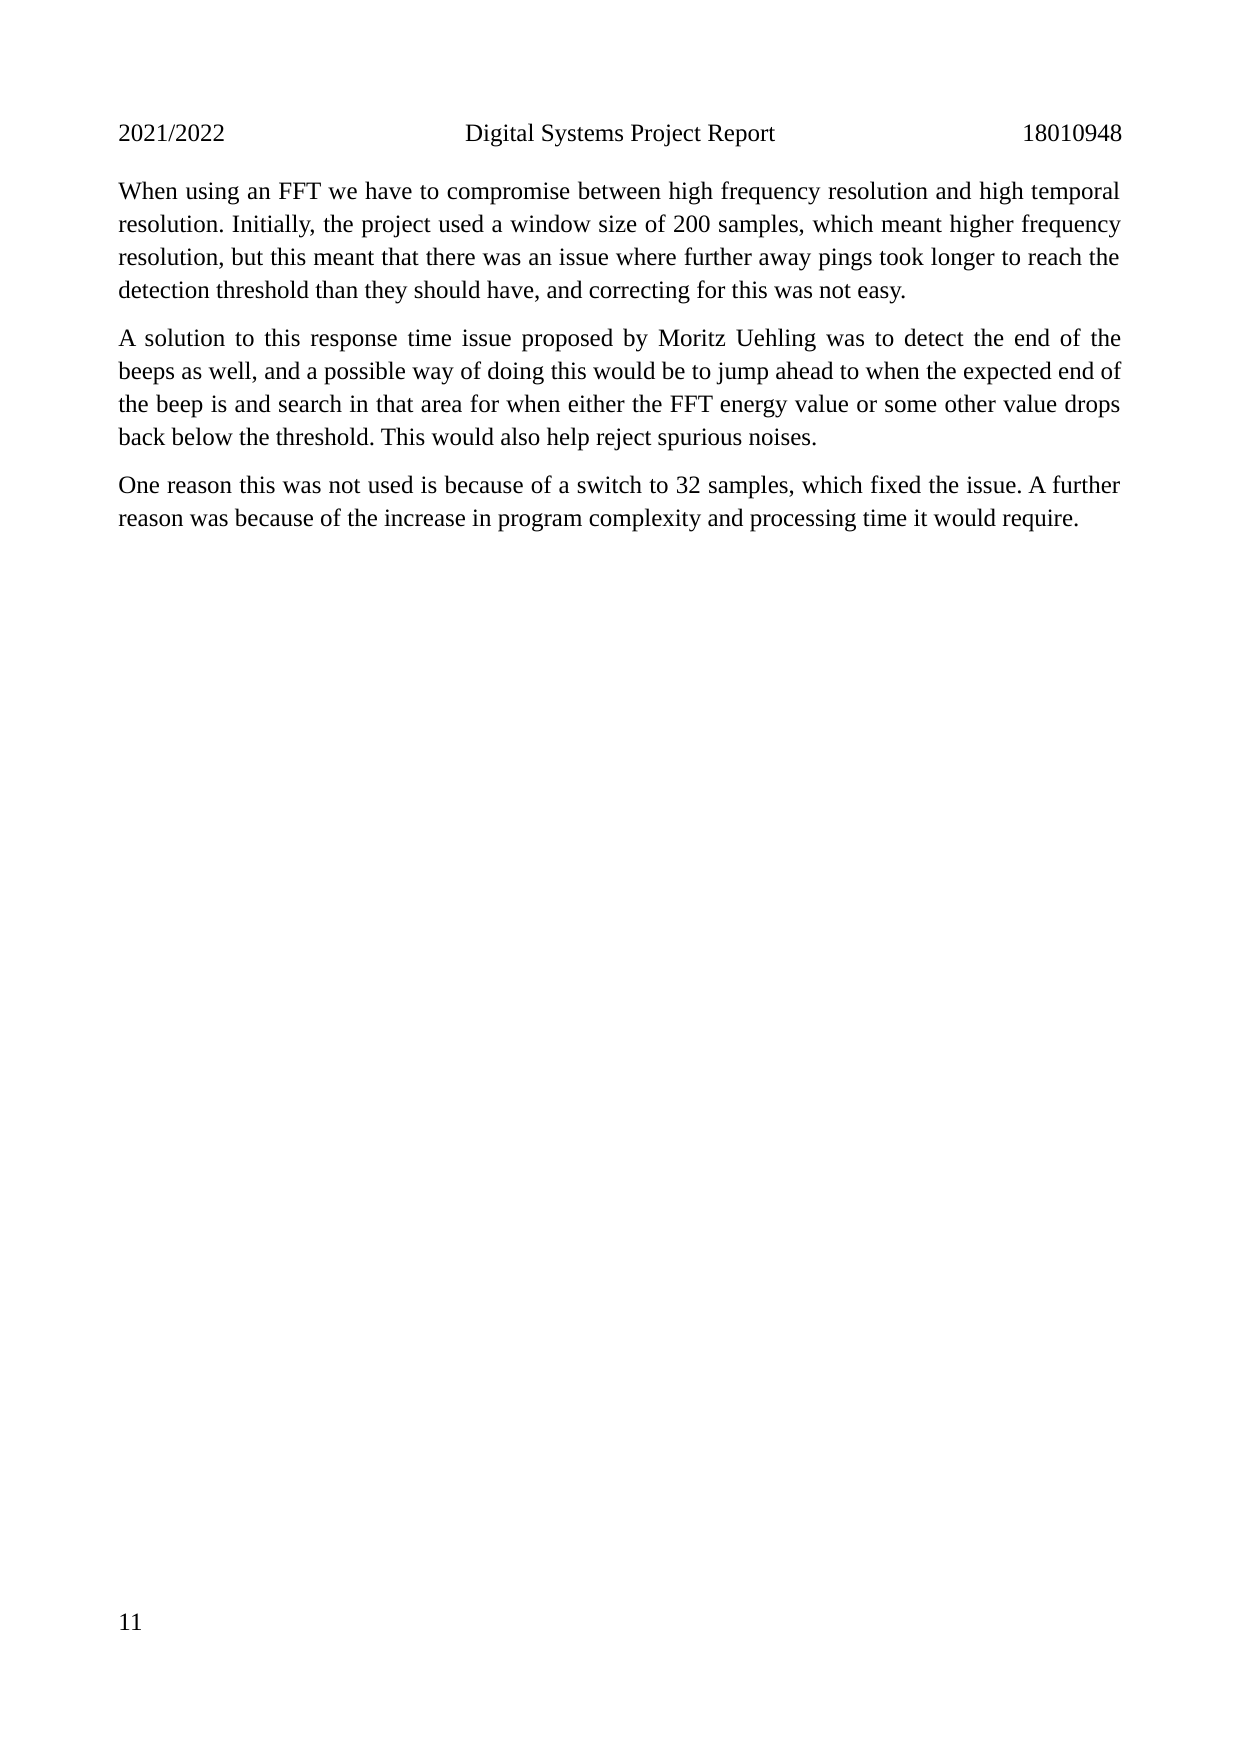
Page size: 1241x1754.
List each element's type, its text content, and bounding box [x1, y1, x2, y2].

text A solution to this response time issue proposed by Moritz Uehling was to detect the end of the beeps as well, and a possible way of doing this would be to jump ahead to when the expected end of the beep is and search in that area for when either the FFT energy value or some other value drops back below the threshold. This would also help reject spurious noises. [118, 323, 1122, 451]
text When using an FFT we have to compromise between high frequency resolution and high temporal resolution. Initially, the project used a window size of 200 samples, which meant higher frequency resolution, but this meant that there was an issue where further away pings took longer to reach the detection threshold than they should have, and correcting for this was not easy. [118, 176, 1122, 304]
text One reason this was not used is because of a switch to 32 samples, which fixed the issue. A further reason was because of the increase in program complexity and processing time it would require. [118, 470, 1122, 531]
